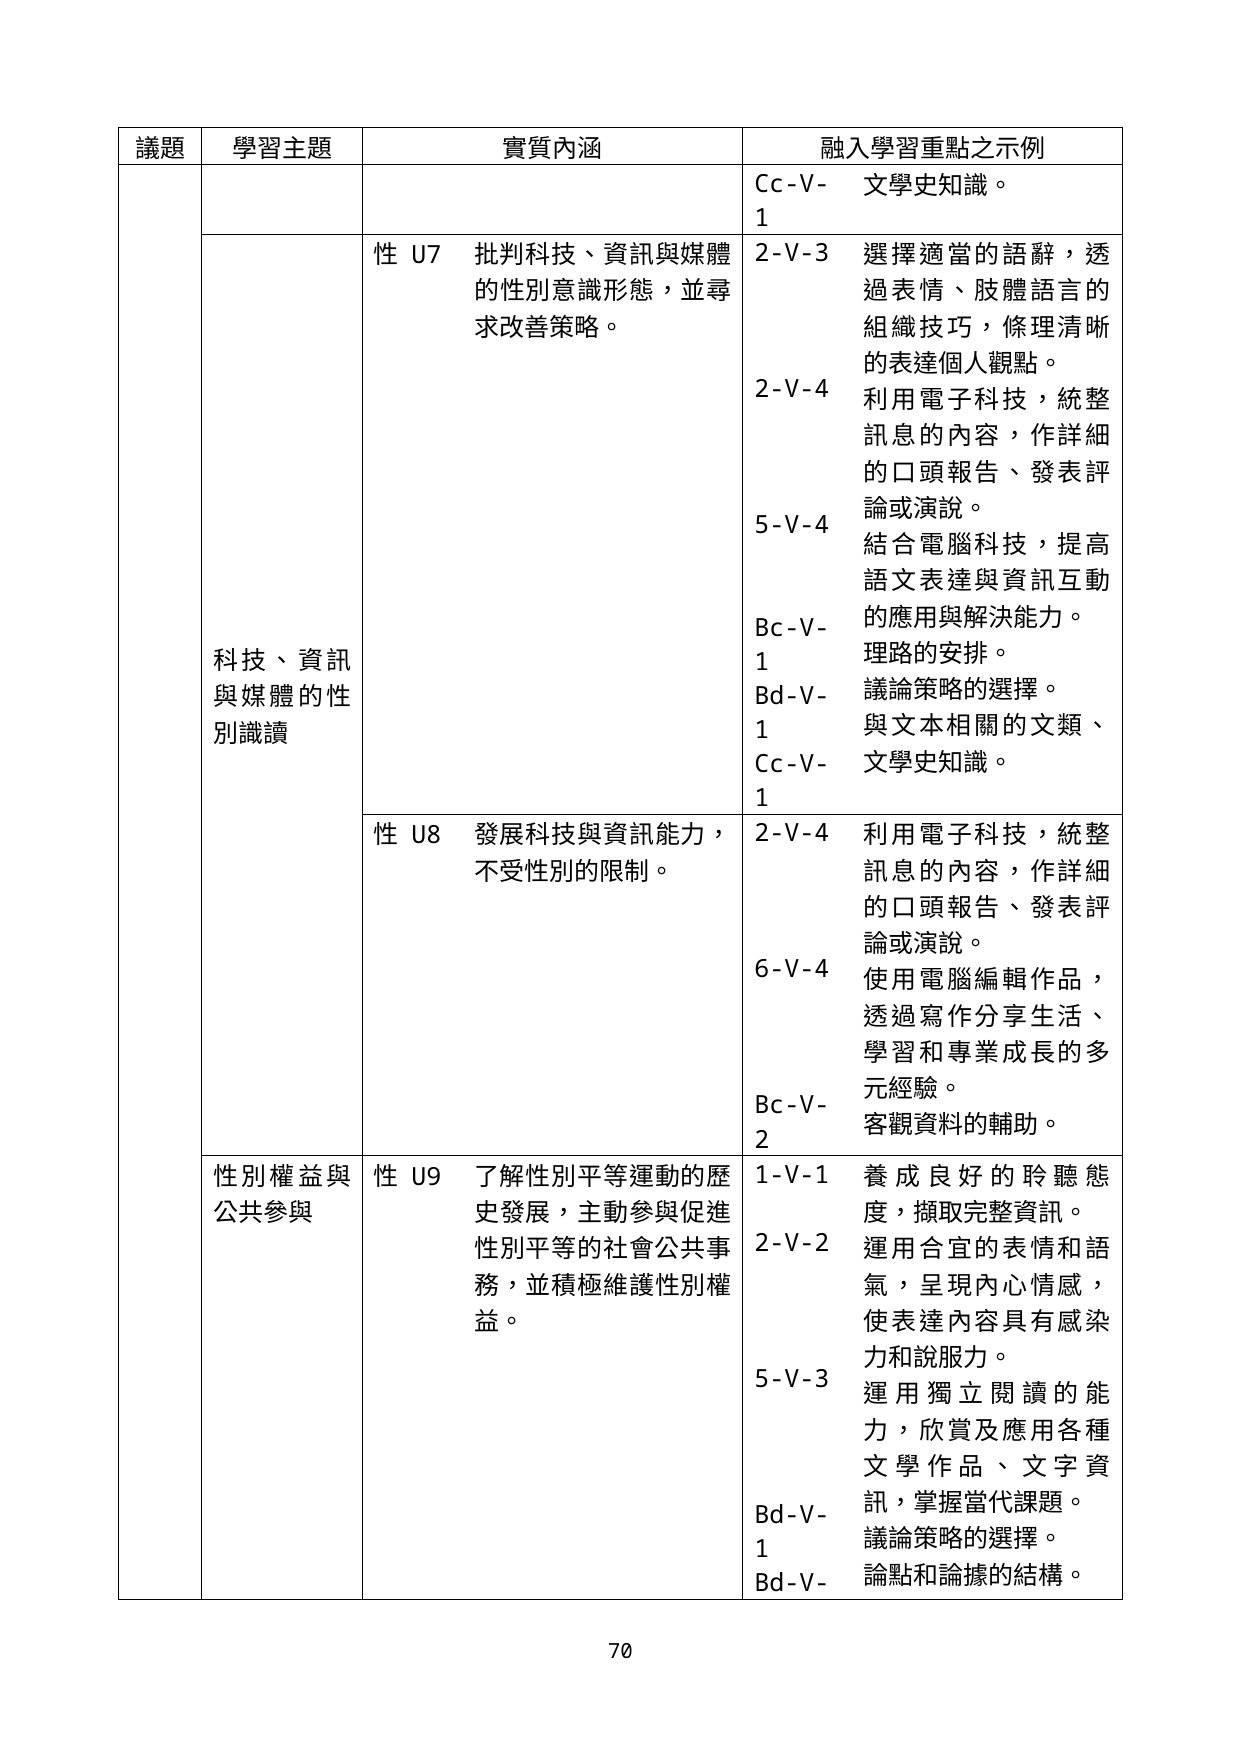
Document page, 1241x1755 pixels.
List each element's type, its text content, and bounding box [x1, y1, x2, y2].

table_cell 選擇適當的語辭，透過表情、肢體語言的組織技巧，條理清晰的表達個人觀點。 利用電子科技，統整訊息的內容，作詳細的口頭報告、發表評論或演說。 結合電腦科技，提高語文表達與資訊互動的應用與解決能力。 理路的安排。 議論策略的選擇。 與文本相關的文類、文學史知識。 [853, 235, 1122, 814]
table_header 議題 [119, 128, 201, 164]
table_cell 批判科技、資訊與媒體的性別意識形態，並尋求改善策略。 [463, 235, 742, 814]
table_cell 了解性別平等運動的歷史發展，主動參與促進性別平等的社會公共事務，並積極維護性別權益。 [463, 1156, 742, 1599]
table_cell 性 U7 [363, 235, 463, 814]
table_cell 利用電子科技，統整訊息的內容，作詳細的口頭報告、發表評論或演說。 使用電腦編輯作品，透過寫作分享生活、學習和專業成長的多元經驗。 客觀資料的輔助。 [853, 815, 1122, 1155]
table_cell 性別權益與公共參與 [202, 1156, 362, 1599]
table_cell [463, 165, 742, 233]
table_cell 2-V-4 6-V-4 Bc-V-2 [743, 815, 852, 1155]
table_cell [119, 165, 201, 1599]
table_cell 2-V-3 2-V-4 5-V-4 Bc-V-1 Bd-V-1 Cc-V-1 [743, 235, 852, 814]
table_cell 科技、資訊與媒體的性別識讀 [202, 235, 362, 1155]
table_header 融入學習重點之示例 [743, 128, 1122, 164]
table_cell [363, 165, 463, 233]
table_header 實質內涵 [363, 128, 742, 164]
table_header 學習主題 [202, 128, 362, 164]
table_cell 文學史知識。 [853, 165, 1122, 233]
table_cell Cc-V-1 [743, 165, 852, 233]
table_cell 1-V-1 2-V-2 5-V-3 Bd-V-1 Bd-V- [743, 1156, 852, 1599]
table_cell 養成良好的聆聽態度，擷取完整資訊。 運用合宜的表情和語氣，呈現內心情感，使表達內容具有感染力和說服力。 運用獨立閱讀的能力，欣賞及應用各種文學作品、文字資訊，掌握當代課題。 議論策略的選擇。 論點和論據的結構。 [853, 1156, 1122, 1599]
table_cell 性 U8 [363, 815, 463, 1155]
table_cell 發展科技與資訊能力，不受性別的限制。 [463, 815, 742, 1155]
table_cell [202, 165, 362, 233]
table_cell 性 U9 [363, 1156, 463, 1599]
